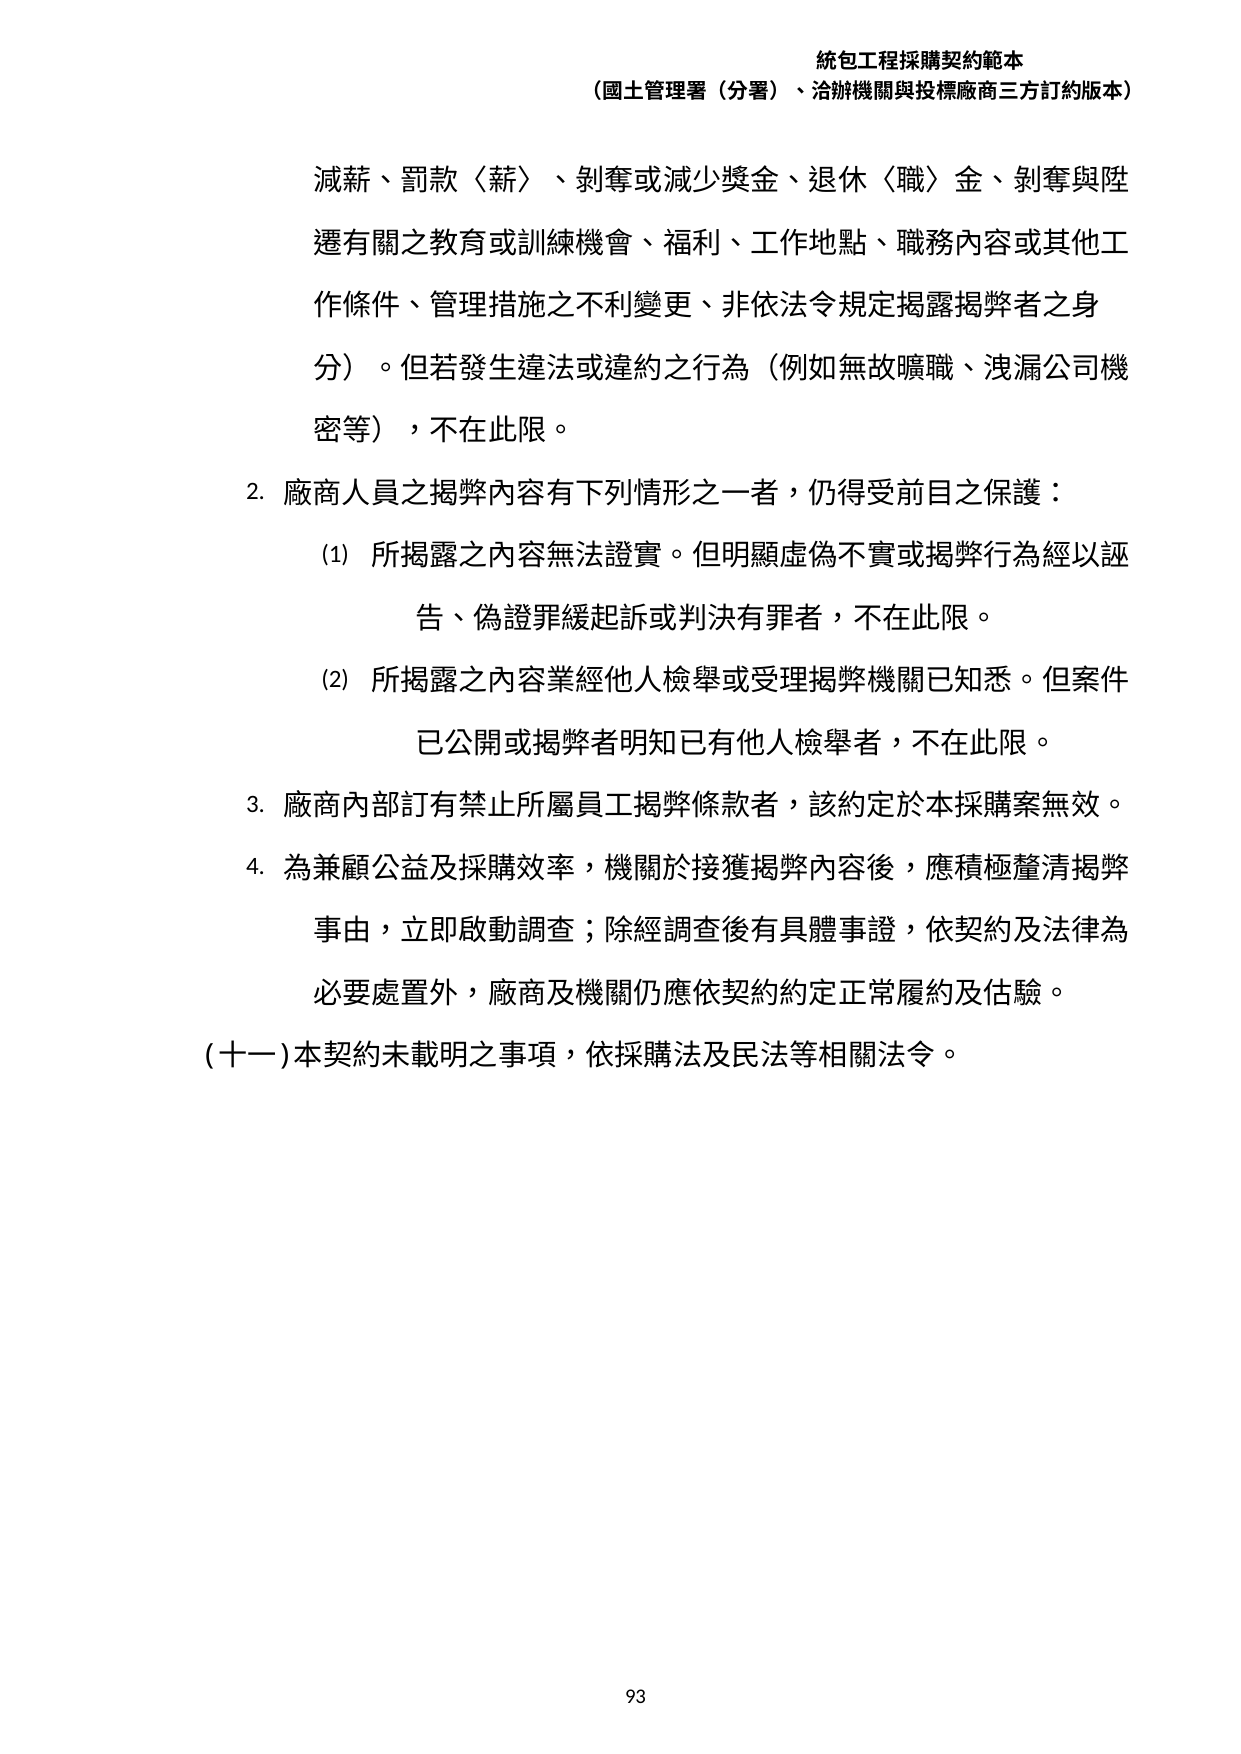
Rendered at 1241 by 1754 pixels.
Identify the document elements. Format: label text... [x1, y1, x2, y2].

table_cell [197, 1074, 239, 1136]
table_cell [281, 1074, 323, 1136]
table_cell 減薪、罰款〈薪〉、剝奪或減少獎金、退休〈職〉金、剝奪與陞遷有關之教育或訓練機會、福利、工作地點、職務內容或其他工作條件、管理措施之不利變更、非依法令規定揭露揭弊者之身分）。但若發生違法或違約之行為（例如無故曠職、洩漏公司機密等），不在此限。 廠商人員之揭弊內容有下列情形之一者，仍得受前目之保護： 所揭露之內容無法證實。但明顯虛偽不實或揭弊行為經以誣告、偽證罪緩起訴或判決有罪者，不在此限。 所揭露之內容業經他人檢舉或受理揭弊機關已知悉。但案件已公開或揭弊者明知已有他人檢舉者，不在此限。 廠商內部訂有禁止所屬員工揭弊條款者，該約定於本採購案無效。 為兼顧公益及採購效率，機關於接獲揭弊內容後，應積極釐清揭弊事由，立即啟動調查；除經調查後有具體事證，依契約及法律為必要處置外，廠商及機關仍應依契約約定正常履約及估驗。 [197, 136, 1167, 1011]
table_cell [154, 1074, 197, 1136]
table_cell [239, 1074, 281, 1136]
table_cell [324, 1074, 366, 1136]
table_cell [154, 1011, 197, 1074]
table_cell [366, 1074, 1167, 1136]
table_cell [154, 136, 197, 1011]
table_cell (十一)本契約未載明之事項，依採購法及民法等相關法令。 [197, 1011, 1167, 1074]
